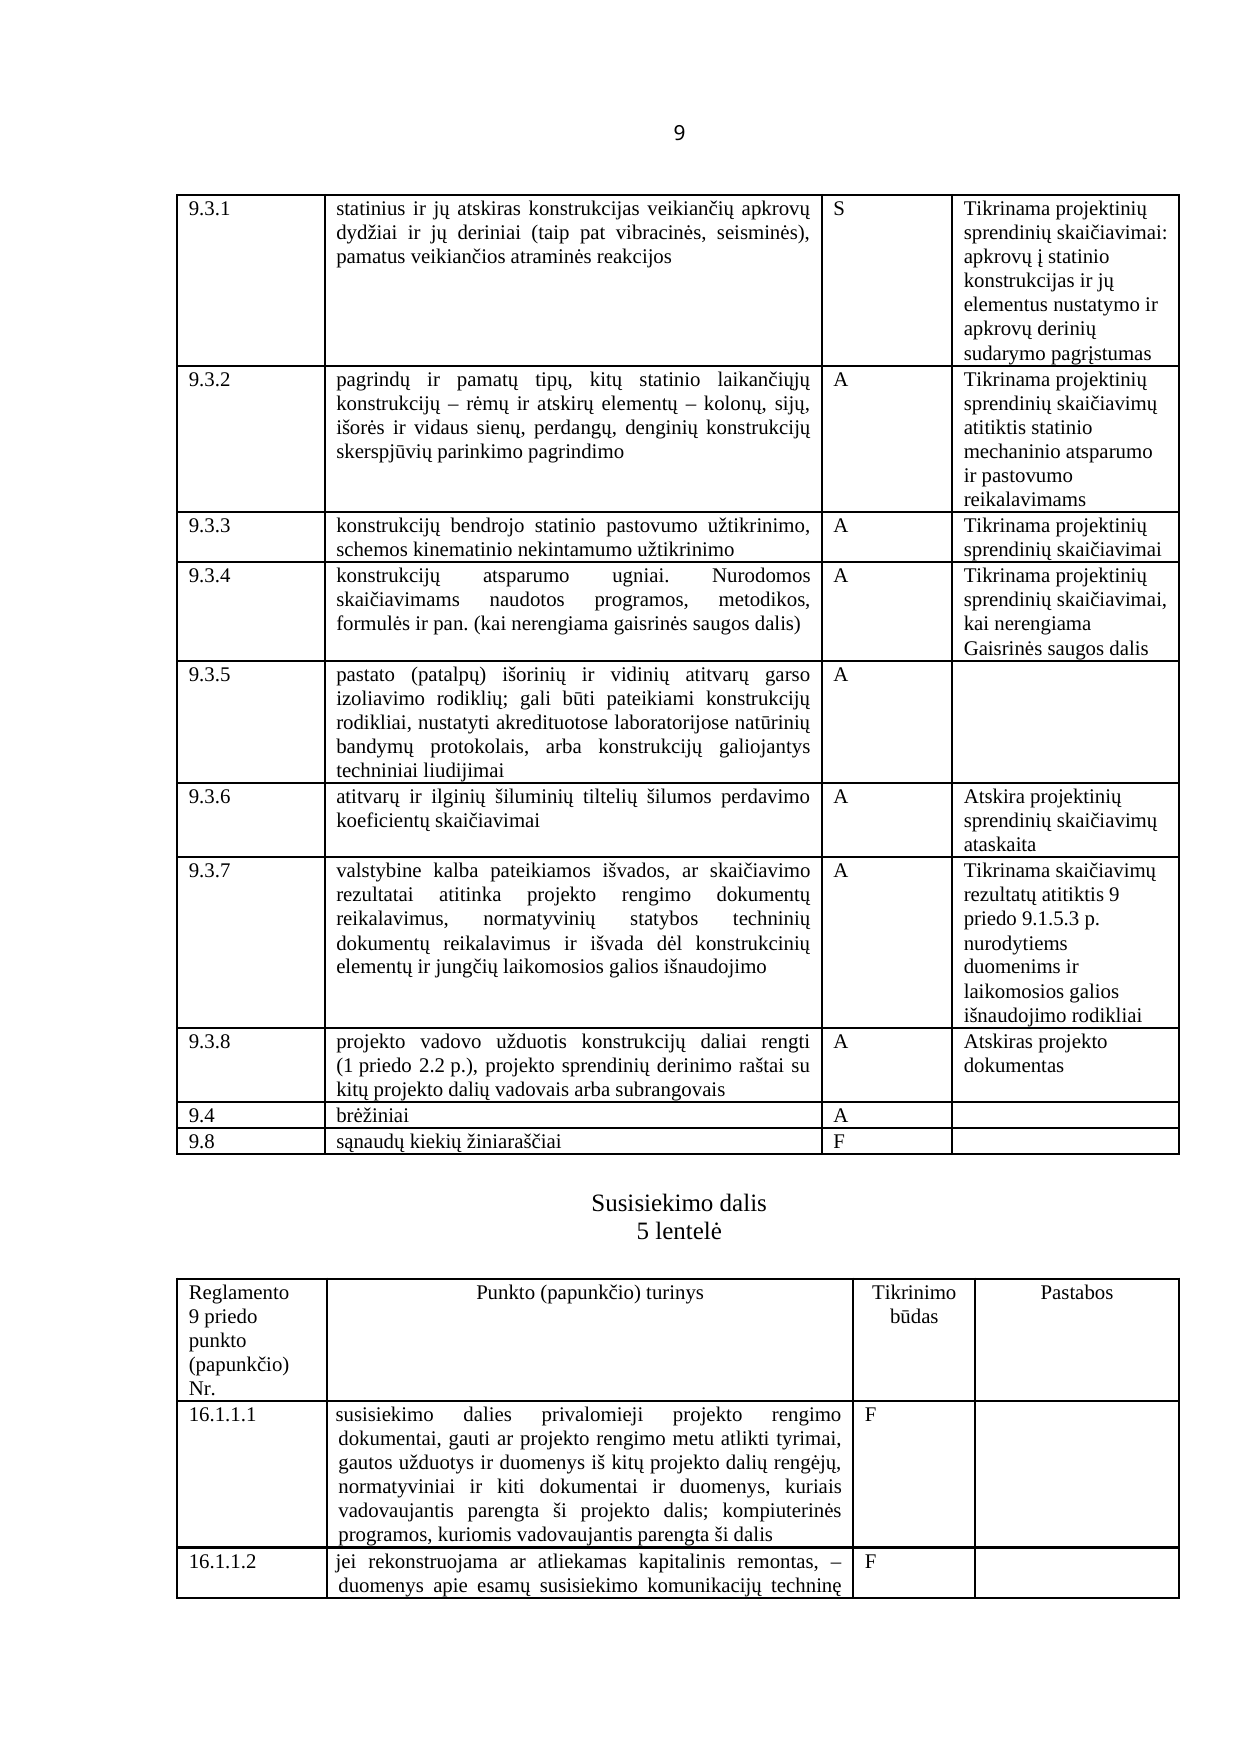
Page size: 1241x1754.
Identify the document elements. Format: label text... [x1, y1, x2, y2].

table_cell konstrukcijų atsparumo ugniai. Nurodomos skaičiavimams naudotos programos, metodikos, formulės ir pan. (kai nerengiama gaisrinės saugos dalis) [326, 563, 821, 659]
table_cell 9.3.2 [178, 367, 324, 511]
table_cell 9.3.4 [178, 563, 324, 659]
table_cell S [823, 196, 951, 364]
table_cell Tikrinama projektinių sprendinių skaičiavimai, kai nerengiama Gaisrinės saugos dalis [953, 563, 1178, 659]
table_cell jei rekonstruojama ar atliekamas kapitalinis remontas, – duomenys apie esamų susisiekimo komunikacijų techninę [328, 1549, 852, 1597]
table_cell A [823, 662, 951, 782]
table_header Pastabos [976, 1280, 1178, 1400]
table_cell 9.3.3 [178, 513, 324, 561]
table_cell sąnaudų kiekių žiniaraščiai [326, 1129, 821, 1153]
table_cell 9.3.1 [178, 196, 324, 364]
table_cell A [823, 1103, 951, 1127]
table_cell F [854, 1549, 974, 1597]
table_header Reglamento 9 priedo punkto (papunkčio) Nr. [178, 1280, 326, 1400]
table_cell Tikrinama projektinių sprendinių skaičiavimai [953, 513, 1178, 561]
table_cell A [823, 513, 951, 561]
table_header Tikrinimo būdas [854, 1280, 974, 1400]
table_cell konstrukcijų bendrojo statinio pastovumo užtikrinimo, schemos kinematinio nekintamumo užtikrinimo [326, 513, 821, 561]
table_cell Atskira projektinių sprendinių skaičiavimų ataskaita [953, 784, 1178, 856]
table_cell 9.3.6 [178, 784, 324, 856]
table_cell atitvarų ir ilginių šiluminių tiltelių šilumos perdavimo koeficientų skaičiavimai [326, 784, 821, 856]
table_cell A [823, 1029, 951, 1101]
text Susisiekimo dalis [177, 1188, 1181, 1216]
table_cell statinius ir jų atskiras konstrukcijas veikiančių apkrovų dydžiai ir jų deriniai (taip pat vibracinės, seisminės), pamatus veikiančios atraminės reakcijos [326, 196, 821, 364]
table_cell [953, 1103, 1178, 1127]
table_cell A [823, 858, 951, 1027]
table_cell 16.1.1.1 [178, 1402, 326, 1546]
table_cell 9.3.5 [178, 662, 324, 782]
table_cell pastato (patalpų) išorinių ir vidinių atitvarų garso izoliavimo rodiklių; gali būti pateikiami konstrukcijų rodikliai, nustatyti akredituotose laboratorijose natūrinių bandymų protokolais, arba konstrukcijų galiojantys techniniai liudijimai [326, 662, 821, 782]
table_cell [953, 662, 1178, 782]
table_cell susisiekimo dalies privalomieji projekto rengimo dokumentai, gauti ar projekto rengimo metu atlikti tyrimai, gautos užduotys ir duomenys iš kitų projekto dalių rengėjų, normatyviniai ir kiti dokumentai ir duomenys, kuriais vadovaujantis parengta ši projekto dalis; kompiuterinės programos, kuriomis vadovaujantis parengta ši dalis [328, 1402, 852, 1546]
table_cell [953, 1129, 1178, 1153]
table_cell 9.8 [178, 1129, 324, 1153]
table_cell pagrindų ir pamatų tipų, kitų statinio laikančiųjų konstrukcijų – rėmų ir atskirų elementų – kolonų, sijų, išorės ir vidaus sienų, perdangų, denginių konstrukcijų skerspjūvių parinkimo pagrindimo [326, 367, 821, 511]
table_cell 9.3.8 [178, 1029, 324, 1101]
text 5 lentelė [177, 1216, 1181, 1245]
table_header Punkto (papunkčio) turinys [328, 1280, 852, 1400]
table_cell Atskiras projekto dokumentas [953, 1029, 1178, 1101]
table_cell [976, 1402, 1178, 1546]
table_cell projekto vadovo užduotis konstrukcijų daliai rengti (1 priedo 2.2 p.), projekto sprendinių derinimo raštai su kitų projekto dalių vadovais arba subrangovais [326, 1029, 821, 1101]
table_cell Tikrinama skaičiavimų rezultatų atitiktis 9 priedo 9.1.5.3 p. nurodytiems duomenims ir laikomosios galios išnaudojimo rodikliai [953, 858, 1178, 1027]
table_cell 9.3.7 [178, 858, 324, 1027]
table_cell [976, 1549, 1178, 1597]
table_cell A [823, 563, 951, 659]
table_cell Tikrinama projektinių sprendinių skaičiavimų atitiktis statinio mechaninio atsparumo ir pastovumo reikalavimams [953, 367, 1178, 511]
table_cell Tikrinama projektinių sprendinių skaičiavimai: apkrovų į statinio konstrukcijas ir jų elementus nustatymo ir apkrovų derinių sudarymo pagrįstumas [953, 196, 1178, 364]
table_cell A [823, 367, 951, 511]
table_cell 9.4 [178, 1103, 324, 1127]
table_cell A [823, 784, 951, 856]
table_cell F [854, 1402, 974, 1546]
table_cell 16.1.1.2 [178, 1549, 326, 1597]
table_cell brėžiniai [326, 1103, 821, 1127]
table_cell valstybine kalba pateikiamos išvados, ar skaičiavimo rezultatai atitinka projekto rengimo dokumentų reikalavimus, normatyvinių statybos techninių dokumentų reikalavimus ir išvada dėl konstrukcinių elementų ir jungčių laikomosios galios išnaudojimo [326, 858, 821, 1027]
table_cell F [823, 1129, 951, 1153]
